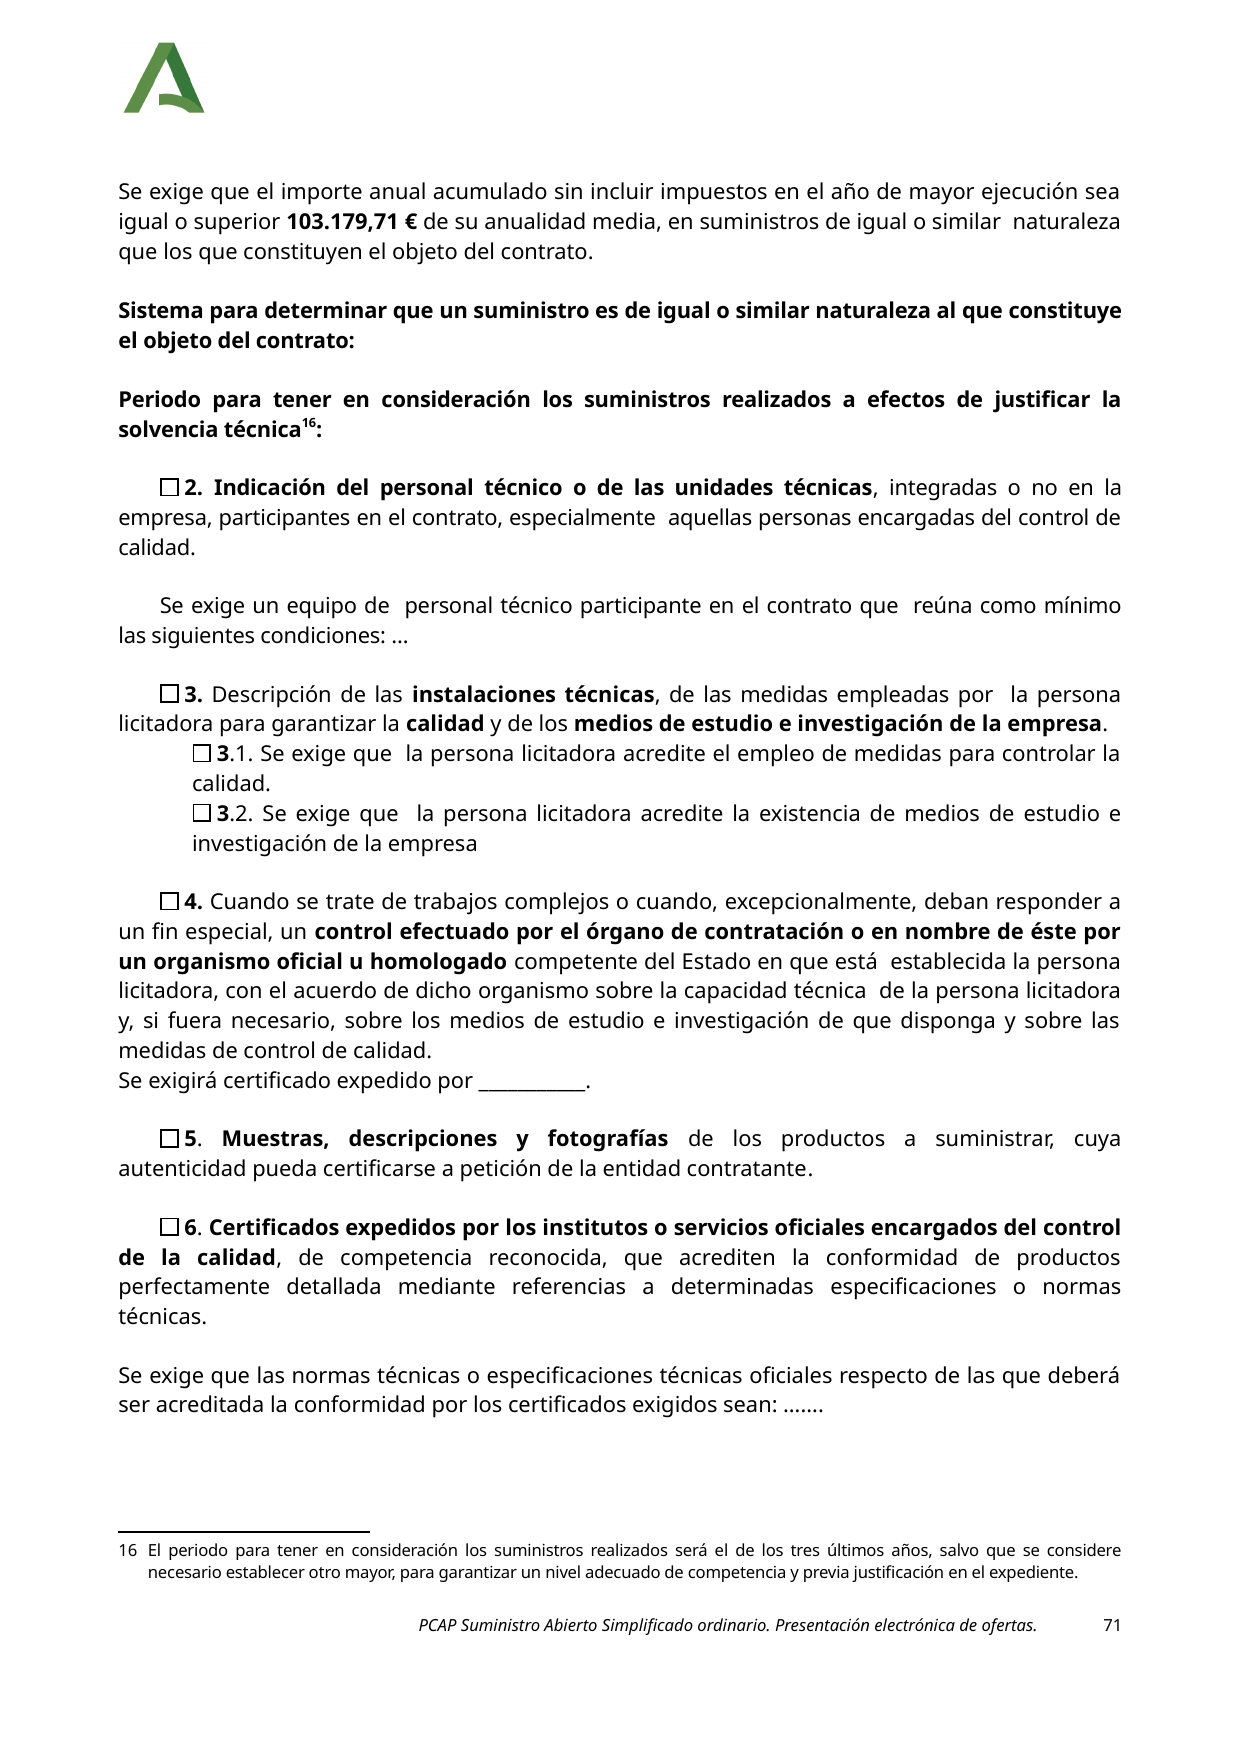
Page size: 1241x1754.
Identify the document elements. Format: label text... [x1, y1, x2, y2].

text 6. Certificados expedidos por los institutos o servicios oficiales encargados del control de la calidad, de competencia reconocida, que acrediten la conformidad de productos perfectamente detallada mediante referencias a determinadas especificaciones o normas técnicas. [118, 1212, 1122, 1331]
text Sistema para determinar que un suministro es de igual o similar naturaleza al que constituye el objeto del contrato: [118, 296, 1122, 355]
text 4. Cuando se trate de trabajos complejos o cuando, excepcionalmente, deban responder a un fin especial, un control efectuado por el órgano de contratación o en nombre de éste por un organismo oficial u homologado competente del Estado en que está establecida la persona licitadora, con el acuerdo de dicho organismo sobre la capacidad técnica de la persona licitadora y, si fuera necesario, sobre los medios de estudio e investigación de que disponga y sobre las medidas de control de calidad. [118, 886, 1122, 1065]
text 2. Indicación del personal técnico o de las unidades técnicas, integradas o no en la empresa, participantes en el contrato, especialmente aquellas personas encargadas del control de calidad. [118, 472, 1122, 562]
text 3.1. Se exige que la persona licitadora acredite el empleo de medidas para controlar la calidad. [192, 738, 1122, 798]
text 5. Muestras, descripciones y fotografías de los productos a suministrar, cuya autenticidad pueda certificarse a petición de la entidad contratante. [118, 1123, 1122, 1183]
text 3. Descripción de las instalaciones técnicas, de las medidas empleadas por la persona licitadora para garantizar la calidad y de los medios de estudio e investigación de la empresa. [118, 679, 1122, 738]
text Periodo para tener en consideración los suministros realizados a efectos de justificar la solvencia técnica: [118, 384, 1122, 443]
text Se exige que las normas técnicas o especificaciones técnicas oficiales respecto de las que deberá ser acreditada la conformidad por los certificados exigidos sean: ……. [118, 1360, 1122, 1419]
picture [119, 38, 209, 117]
text 3.2. Se exige que la persona licitadora acredite la existencia de medios de estudio e investigación de la empresa [192, 798, 1122, 857]
text Se exige un equipo de personal técnico participante en el contrato que reúna como mínimo las siguientes condiciones: … [118, 590, 1122, 650]
text El periodo para tener en consideración los suministros realizados será el de los tres últimos años, salvo que se considere necesario establecer otro mayor, para garantizar un nivel adecuado de competencia y previa justificación en el expediente. [118, 1538, 1122, 1584]
text Se exige que el importe anual acumulado sin incluir impuestos en el año de mayor ejecución sea igual o superior 103.179,71 € de su anualidad media, en suministros de igual o similar naturaleza que los que constituyen el objeto del contrato. [118, 176, 1122, 266]
text Se exigirá certificado expedido por ___________. [118, 1065, 1122, 1095]
